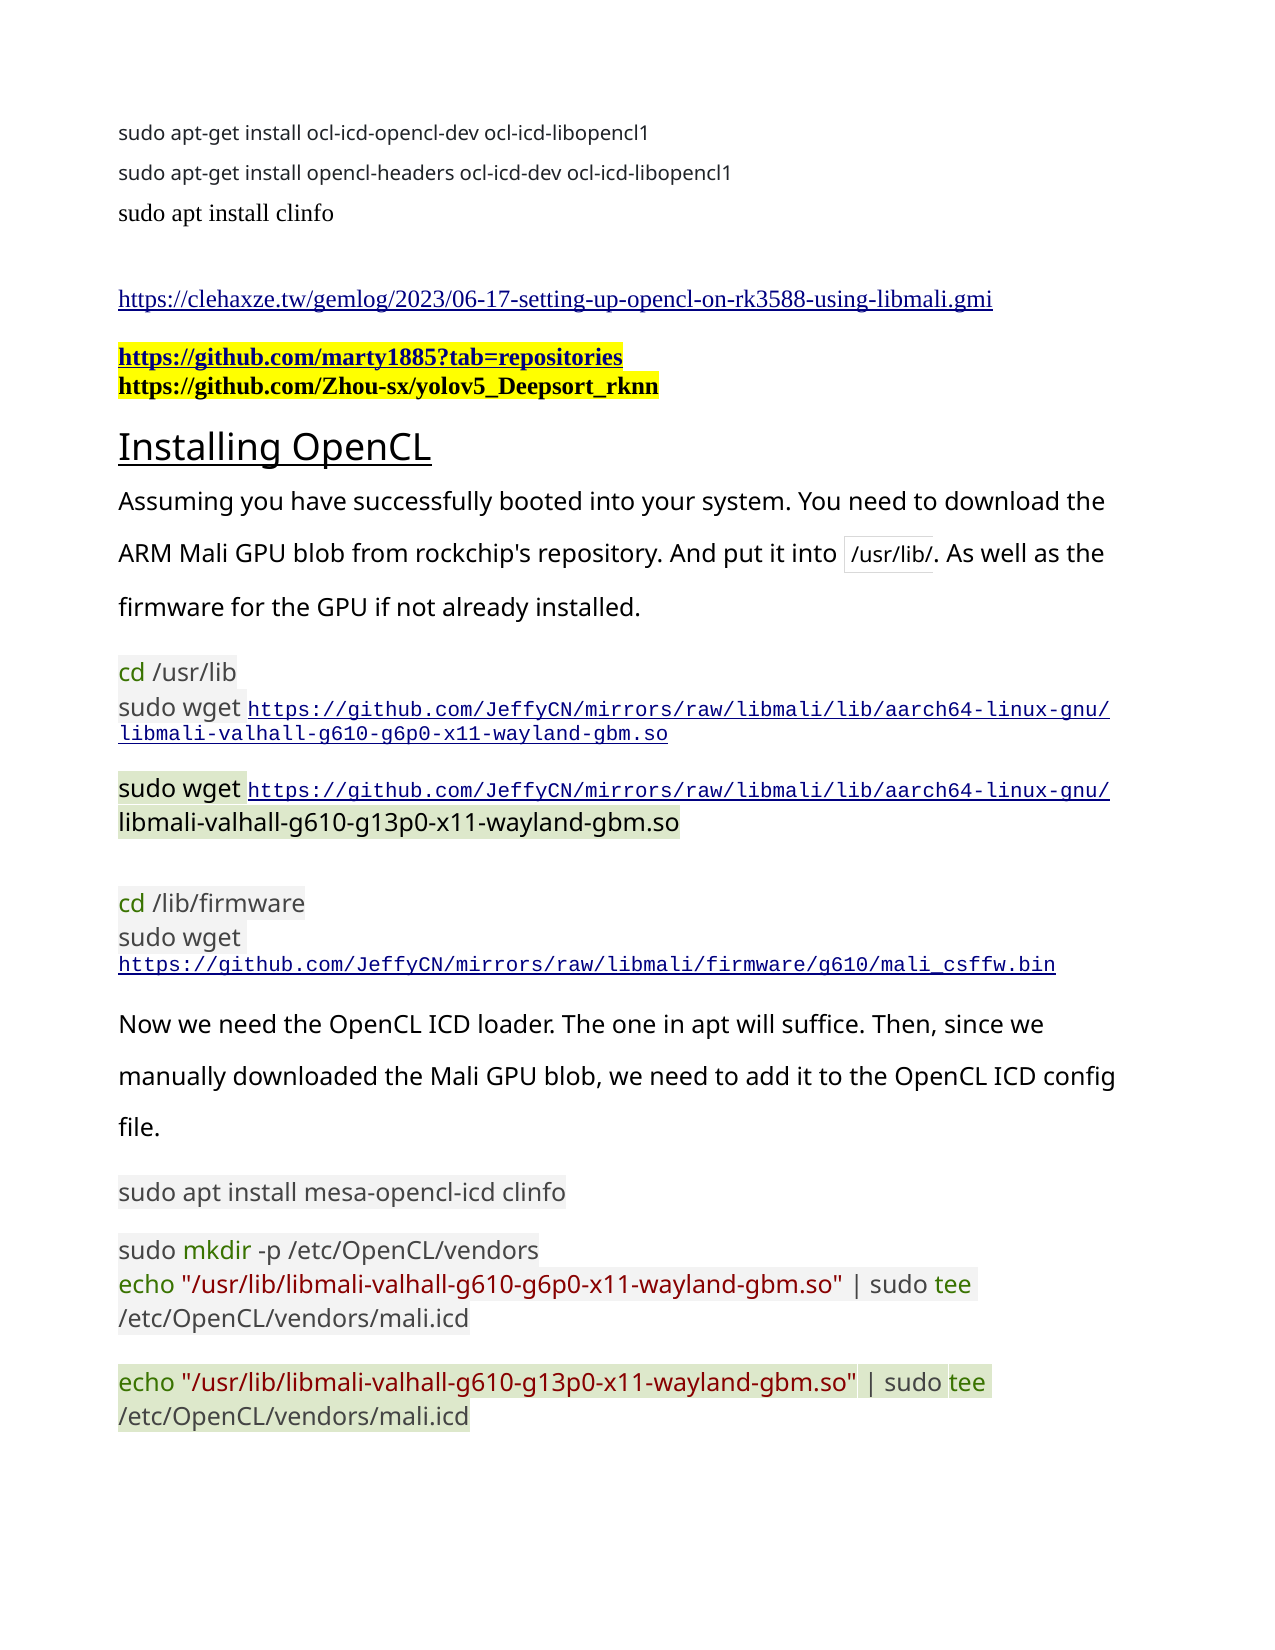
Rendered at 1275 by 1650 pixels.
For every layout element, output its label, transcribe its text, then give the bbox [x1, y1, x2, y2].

text sudo apt install mesa-opencl-icd clinfo [118, 1175, 1157, 1209]
text sudo apt-get install ocl-icd-opencl-dev ocl-icd-libopencl1 [118, 118, 1157, 146]
text sudo wget https://github.com/JeffyCN/mirrors/raw/libmali/lib/aarch64-linux-gnu/libmali-valhall-g610-g13p0-x11-wayland-gbm.so [118, 771, 1157, 839]
text cd /lib/firmware [118, 886, 1157, 920]
text https://github.com/Zhou-sx/yolov5_Deepsort_rknn [118, 371, 1157, 399]
text echo "/usr/lib/libmali-valhall-g610-g13p0-x11-wayland-gbm.so" | sudo tee /etc/OpenCL/vendors/mali.icd [118, 1364, 1157, 1432]
text Now we need the OpenCL ICD loader. The one in apt will suffice. Then, since we manually downloaded the Mali GPU blob, we need to add it to the OpenCL ICD config file. [118, 1007, 1157, 1143]
text sudo apt install clinfo [118, 198, 1157, 227]
text cd /usr/lib [118, 655, 1157, 689]
subtitle Installing OpenCL [118, 420, 1157, 471]
text sudo mkdir -p /etc/OpenCL/vendors [118, 1233, 1157, 1267]
text https://clehaxze.tw/gemlog/2023/06-17-setting-up-opencl-on-rk3588-using-libmali.gmi [118, 284, 1157, 313]
text sudo wget https://github.com/JeffyCN/mirrors/raw/libmali/lib/aarch64-linux-gnu/libmali-valhall-g610-g6p0-x11-wayland-gbm.so [118, 689, 1157, 747]
text echo "/usr/lib/libmali-valhall-g610-g6p0-x11-wayland-gbm.so" | sudo tee /etc/OpenCL/vendors/mali.icd [118, 1267, 1157, 1335]
text sudo apt-get install opencl-headers ocl-icd-dev ocl-icd-libopencl1 [118, 158, 1157, 186]
text sudo wget https://github.com/JeffyCN/mirrors/raw/libmali/firmware/g610/mali_csffw.bin [118, 920, 1157, 978]
text https://github.com/marty1885?tab=repositories [118, 342, 1157, 371]
text Assuming you have successfully booted into your system. You need to download the ARM Mali GPU blob from rockchip's repository. And put it into /usr/lib/. As well as the firmware for the GPU if not already installed. [118, 484, 1157, 623]
